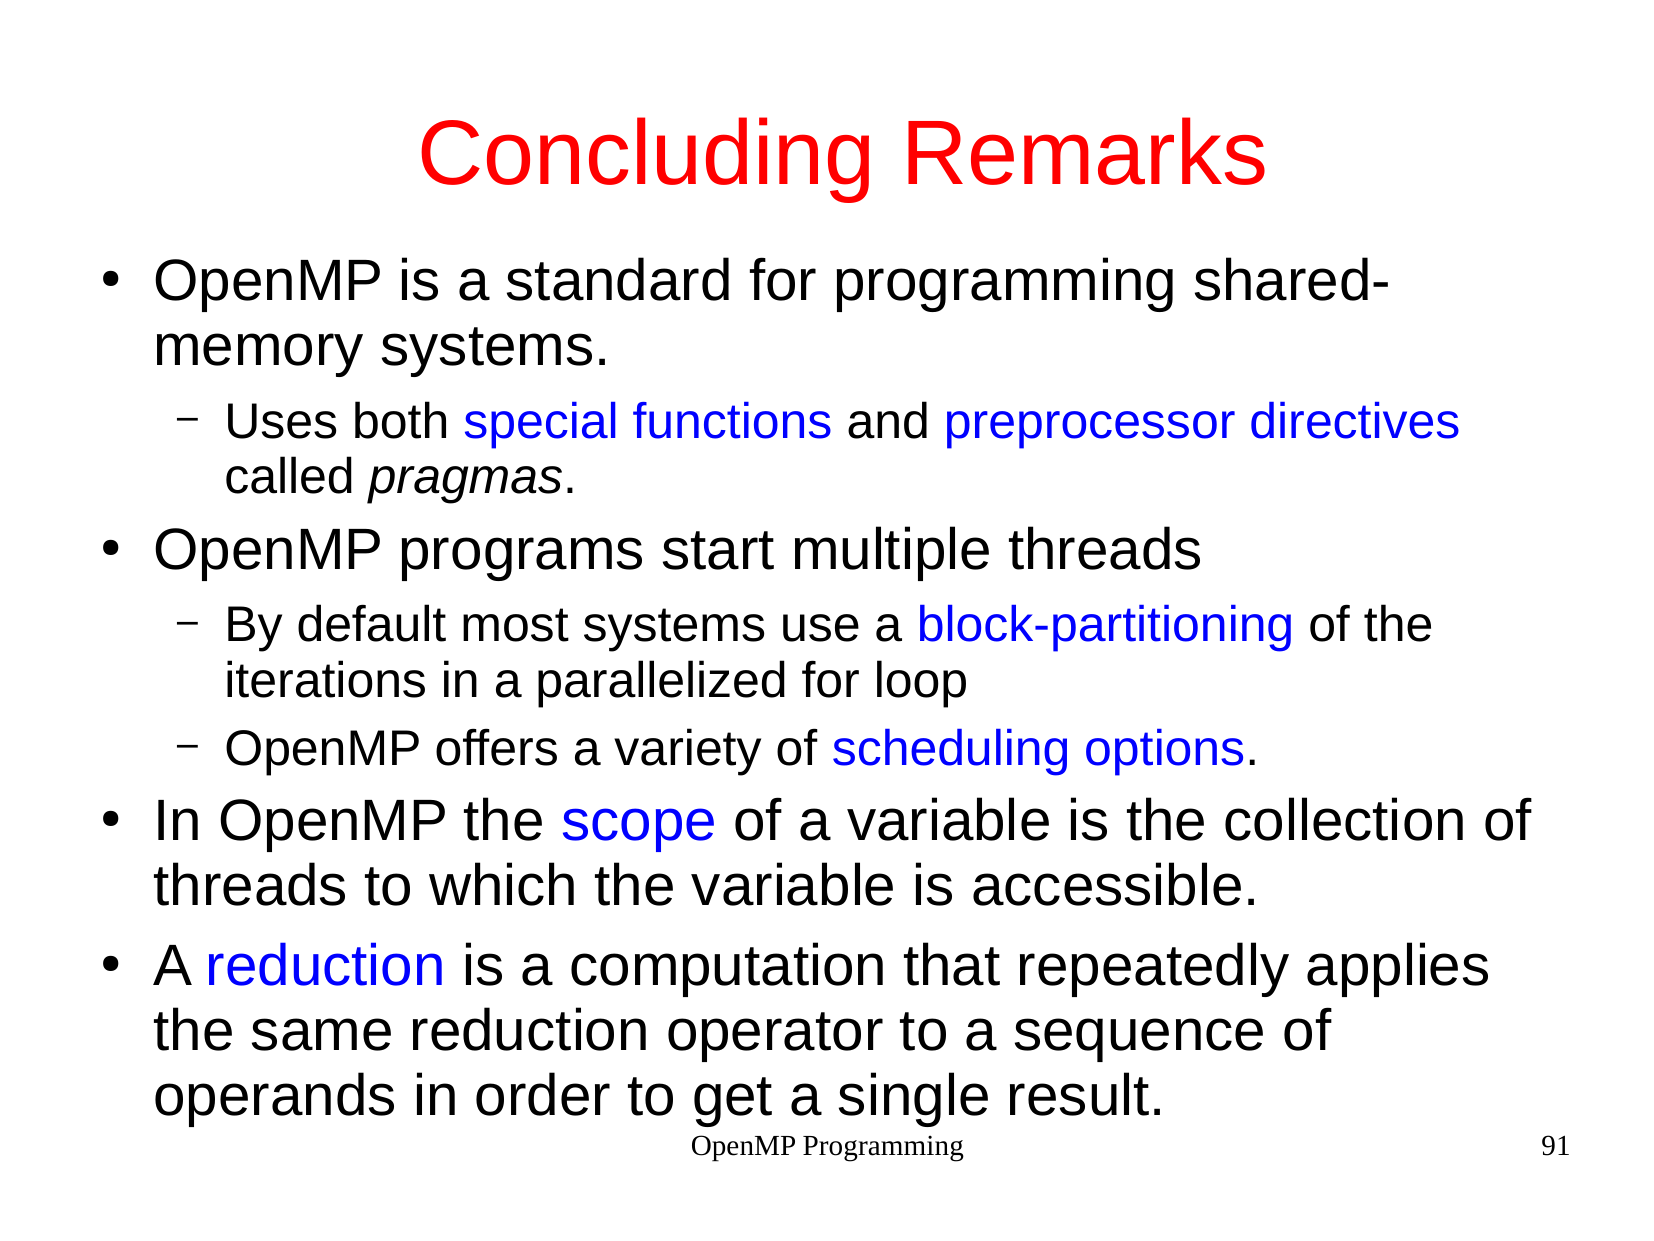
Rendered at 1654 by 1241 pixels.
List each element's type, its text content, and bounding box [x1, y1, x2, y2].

title Concluding Remarks [82, 49, 1571, 248]
list OpenMP is a standard for programming shared-memory systems. Uses both special functions and preprocessor directives called pragmas. OpenMP programs start multiple threads By default most systems use a block-partitioning of the iterations in a parallelized for loop OpenMP offers a variety of scheduling options. In OpenMP the scope of a variable is the collection of threads to which the variable is accessible. A reduction is a computation that repeatedly applies the same reduction operator to a sequence of operands in order to get a single result. [82, 248, 1571, 1170]
